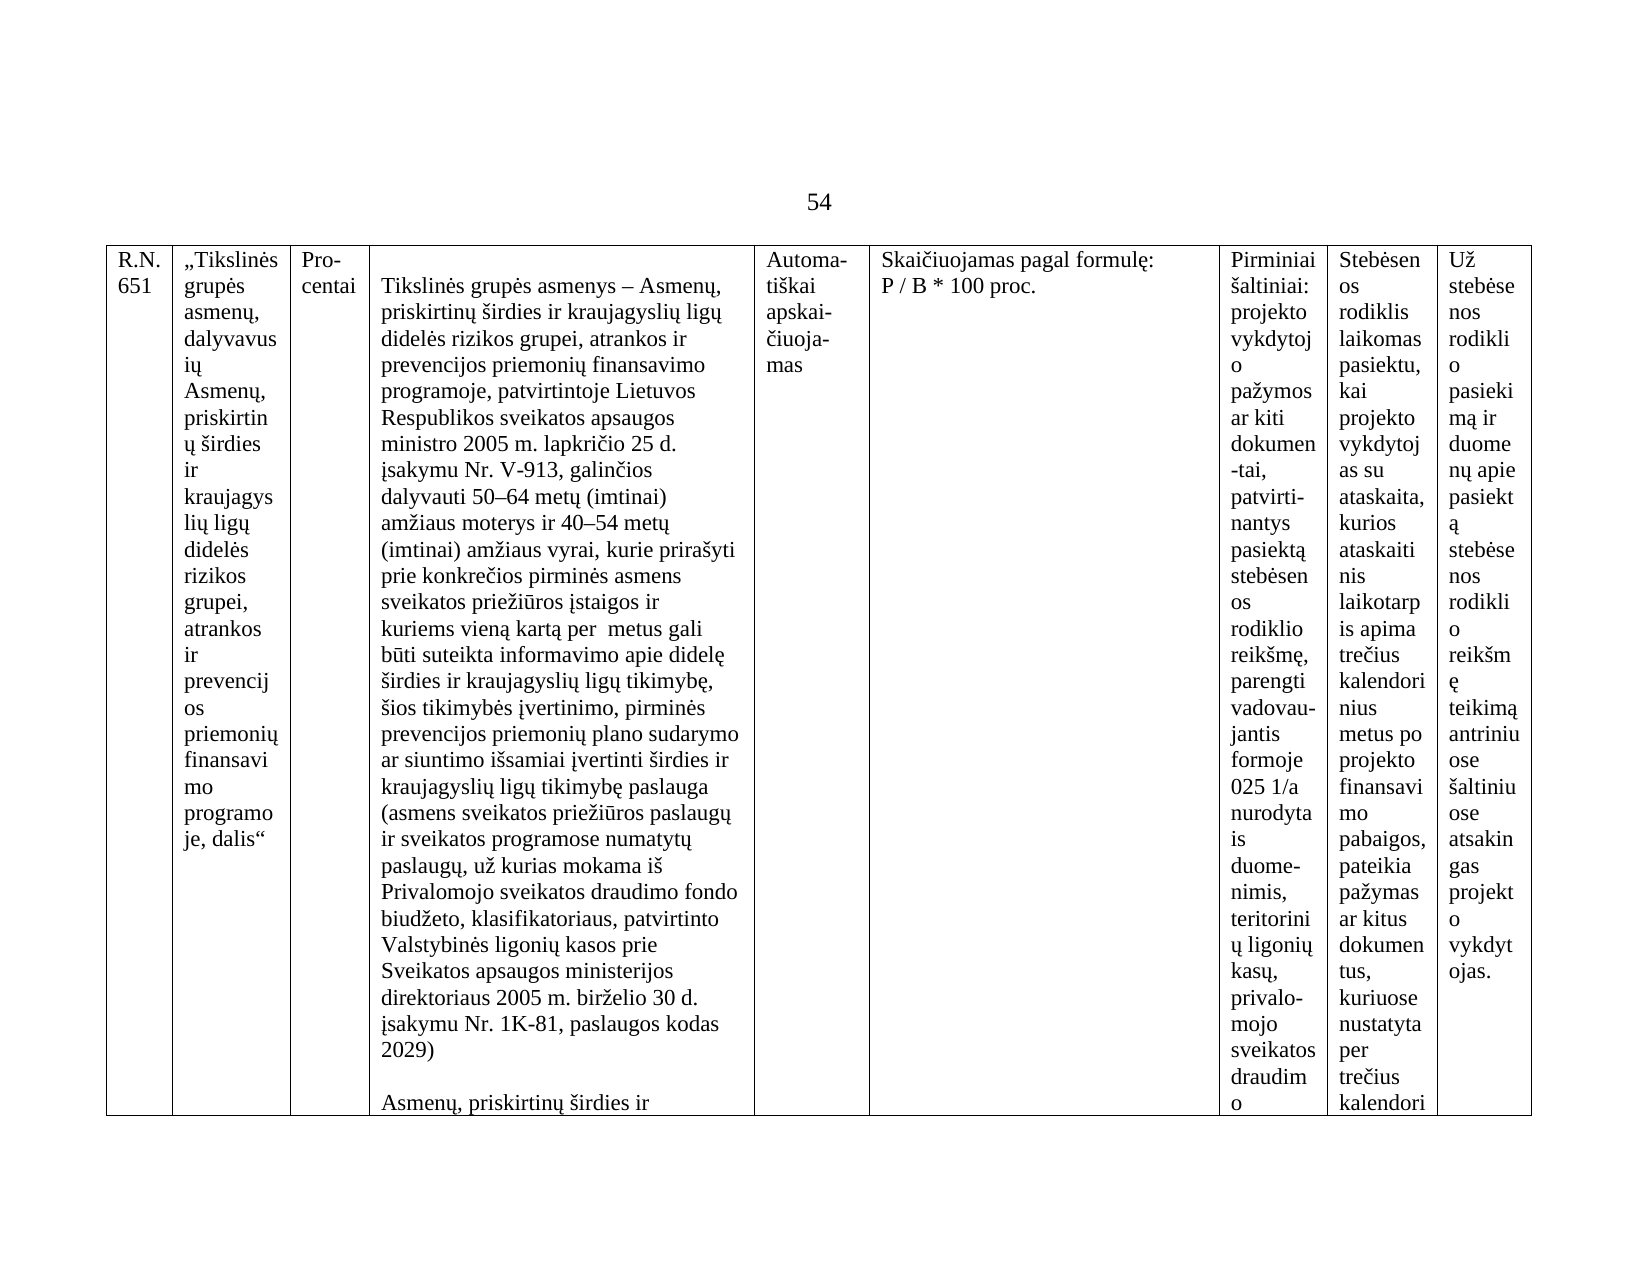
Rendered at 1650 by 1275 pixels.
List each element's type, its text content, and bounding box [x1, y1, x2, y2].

table_cell „Tikslinės grupės asmenų, dalyvavusių Asmenų, priskirtinų širdies ir kraujagyslių ligų didelės rizikos grupei, atrankos ir prevencijos priemonių finansavimo programoje, dalis“ [173, 246, 290, 1115]
table_cell Pirminiai šaltiniai: projekto vykdytojo pažymos ar kiti dokumen-tai, patvirti-nantys pasiektą stebėsenos rodiklio reikšmę, parengti vadovau-jantis formoje 025 1/a nurodytais duome-nimis, teritorinių ligonių kasų, privalo-mojo sveikatos draudimo [1220, 246, 1327, 1115]
table_cell Už stebėsenos rodiklio pasiekimą ir duomenų apie pasiektą stebėsenos rodiklio reikšmę teikimą antriniuose šaltiniuose atsakingas projekto vykdytojas. [1438, 246, 1531, 1115]
table_cell Tikslinės grupės asmenys – Asmenų, priskirtinų širdies ir kraujagyslių ligų didelės rizikos grupei, atrankos ir prevencijos priemonių finansavimo programoje, patvirtintoje Lietuvos Respublikos sveikatos apsaugos ministro 2005 m. lapkričio 25 d. įsakymu Nr. V-913, galinčios dalyvauti 50–64 metų (imtinai) amžiaus moterys ir 40–54 metų (imtinai) amžiaus vyrai, kurie prirašyti prie konkrečios pirminės asmens sveikatos priežiūros įstaigos ir kuriems vieną kartą per metus gali būti suteikta informavimo apie didelę širdies ir kraujagyslių ligų tikimybę, šios tikimybės įvertinimo, pirminės prevencijos priemonių plano sudarymo ar siuntimo išsamiai įvertinti širdies ir kraujagyslių ligų tikimybę paslauga (asmens sveikatos priežiūros paslaugų ir sveikatos programose numatytų paslaugų, už kurias mokama iš Privalomojo sveikatos draudimo fondo biudžeto, klasifikatoriaus, patvirtinto Valstybinės ligonių kasos prie Sveikatos apsaugos ministerijos direktoriaus 2005 m. birželio 30 d. įsakymu Nr. 1K-81, paslaugos kodas 2029) Asmenų, priskirtinų širdies ir [370, 246, 754, 1115]
table_cell Pro-centai [291, 246, 369, 1115]
table_cell Automa-tiškai apskai-čiuoja-mas [755, 246, 869, 1115]
table_cell R.N.651 [107, 246, 172, 1115]
table_cell Stebėsenos rodiklis laikomas pasiektu, kai projekto vykdytojas su ataskaita, kurios ataskaitinis laikotarpis apima trečius kalendorinius metus po projekto finansavimo pabaigos, pateikia pažymas ar kitus dokumentus, kuriuose nustatyta per trečius kalendori [1328, 246, 1437, 1115]
table_cell Skaičiuojamas pagal formulę: P / B * 100 proc. [870, 246, 1219, 1115]
